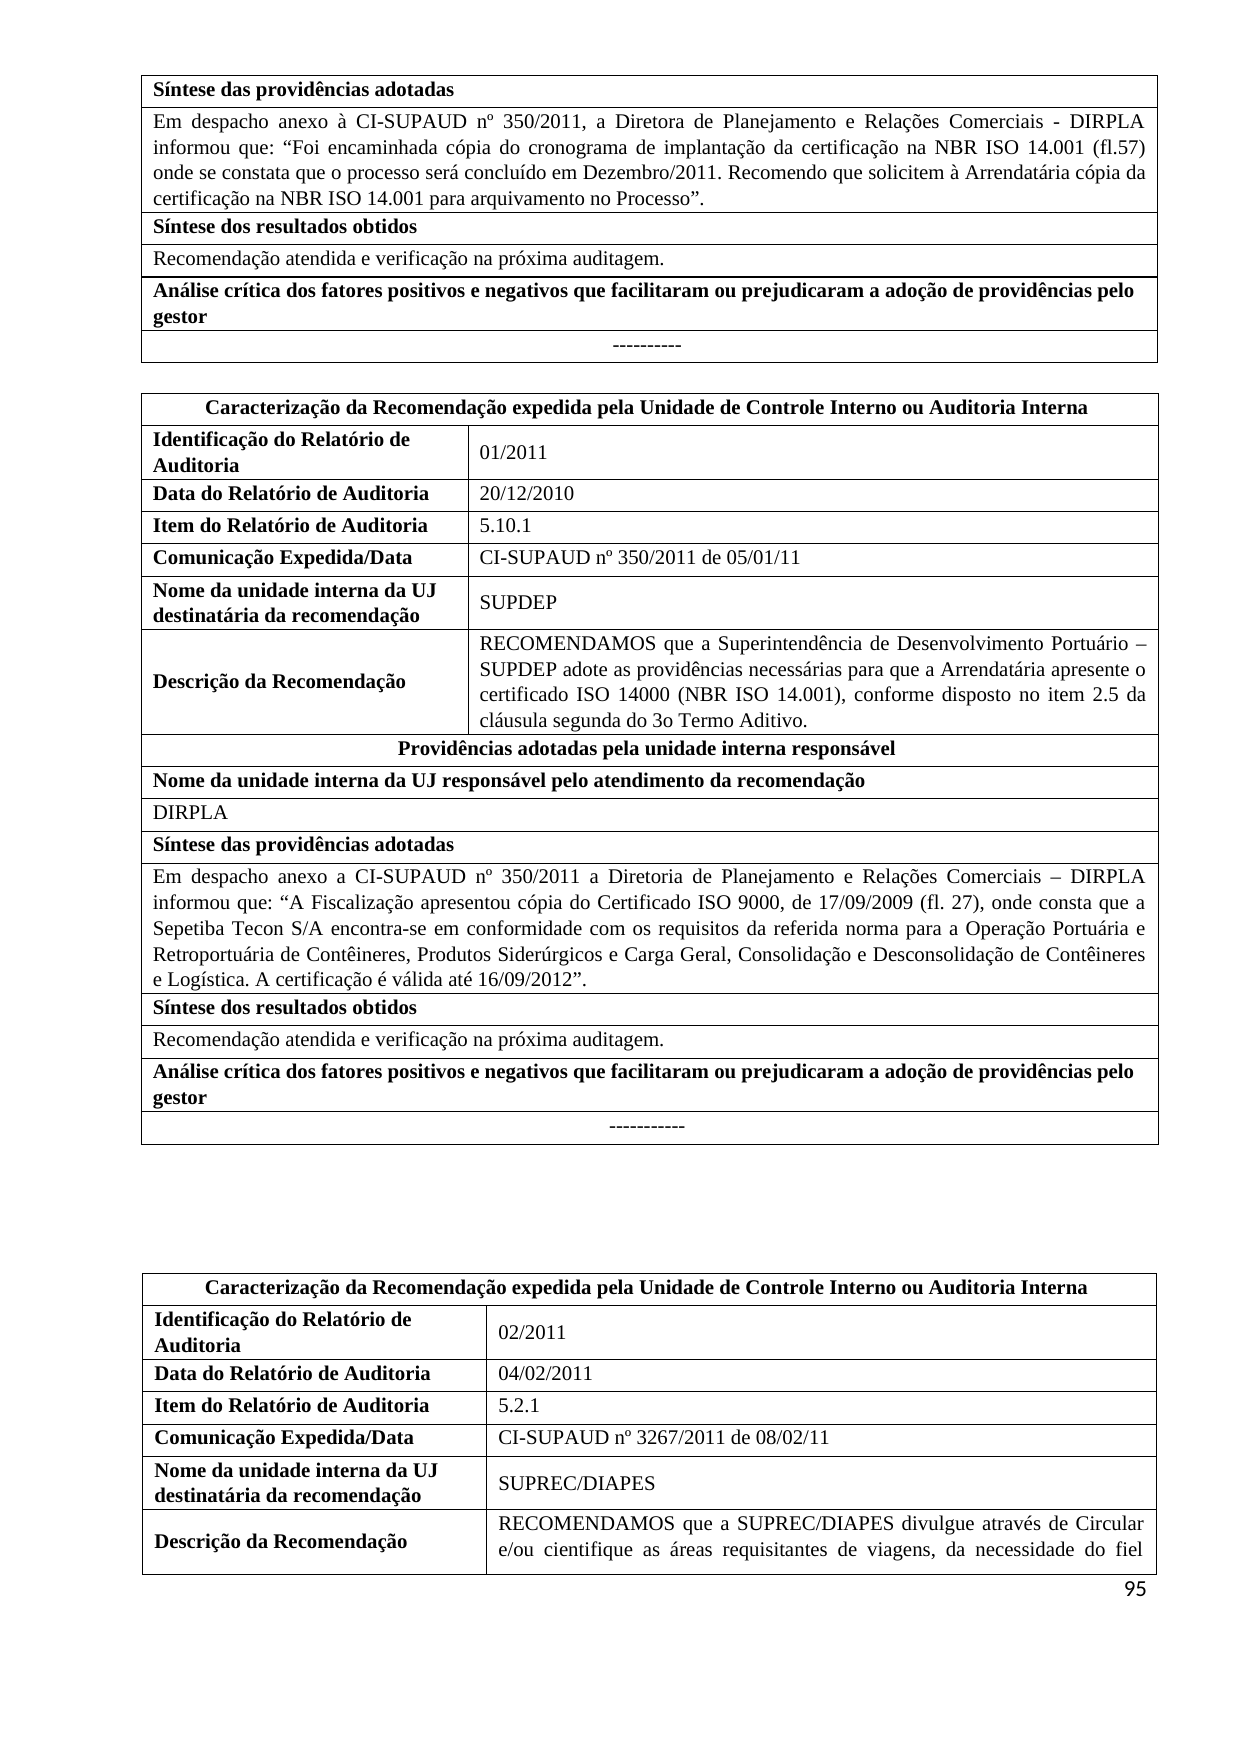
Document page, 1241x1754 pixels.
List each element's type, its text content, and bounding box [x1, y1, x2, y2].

table_cell Providências adotadas pela unidade interna responsável [142, 735, 1158, 766]
table_cell Em despacho anexo à CI-SUPAUD nº 350/2011, a Diretora de Planejamento e Relações Comerciais - DIRPLA informou que: “Foi encaminhada cópia do cronograma de implantação da certificação na NBR ISO 14.001 (fl.57) onde se constata que o processo será concluído em Dezembro/2011. Recomendo que solicitem à Arrendatária cópia da certificação na NBR ISO 14.001 para arquivamento no Processo”. [142, 108, 1157, 212]
table_cell RECOMENDAMOS que a SUPREC/DIAPES divulgue através de Circular e/ou cientifique as áreas requisitantes de viagens, da necessidade do fiel [487, 1510, 1156, 1573]
table_cell 02/2011 [487, 1306, 1156, 1359]
table_header Caracterização da Recomendação expedida pela Unidade de Controle Interno ou Auditoria Interna [142, 394, 1158, 425]
table_cell Recomendação atendida e verificação na próxima auditagem. [142, 1026, 1158, 1058]
table_cell Síntese das providências adotadas [142, 832, 1158, 862]
table_cell Síntese das providências adotadas [142, 76, 1157, 107]
table_cell Em despacho anexo a CI-SUPAUD nº 350/2011 a Diretoria de Planejamento e Relações Comerciais – DIRPLA informou que: “A Fiscalização apresentou cópia do Certificado ISO 9000, de 17/09/2009 (fl. 27), onde consta que a Sepetiba Tecon S/A encontra-se em conformidade com os requisitos da referida norma para a Operação Portuária e Retroportuária de Contêineres, Produtos Siderúrgicos e Carga Geral, Consolidação e Desconsolidação de Contêineres e Logística. A certificação é válida até 16/09/2012”. [142, 864, 1158, 993]
table_cell 20/12/2010 [469, 480, 1158, 511]
table_cell SUPDEP [469, 577, 1158, 629]
table_cell Análise crítica dos fatores positivos e negativos que facilitaram ou prejudicaram a adoção de providências pelo gestor [142, 1059, 1158, 1111]
table_header Caracterização da Recomendação expedida pela Unidade de Controle Interno ou Auditoria Interna [143, 1274, 1156, 1305]
table_cell Comunicação Expedida/Data [143, 1425, 486, 1456]
table_cell 5.2.1 [487, 1392, 1156, 1423]
table_cell 01/2011 [469, 426, 1158, 479]
table_cell Nome da unidade interna da UJ destinatária da recomendação [142, 577, 468, 629]
table_cell CI-SUPAUD nº 3267/2011 de 08/02/11 [487, 1425, 1156, 1456]
table_cell Recomendação atendida e verificação na próxima auditagem. [142, 245, 1157, 276]
table_cell Análise crítica dos fatores positivos e negativos que facilitaram ou prejudicaram a adoção de providências pelo gestor [142, 278, 1157, 330]
table_cell Identificação do Relatório de Auditoria [143, 1306, 486, 1359]
table_cell ---------- [142, 331, 1157, 362]
table_cell DIRPLA [142, 799, 1158, 831]
table_cell ----------- [142, 1112, 1158, 1143]
table_cell Descrição da Recomendação [143, 1510, 486, 1573]
table_cell 5.10.1 [469, 512, 1158, 543]
table_cell RECOMENDAMOS que a Superintendência de Desenvolvimento Portuário – SUPDEP adote as providências necessárias para que a Arrendatária apresente o certificado ISO 14000 (NBR ISO 14.001), conforme disposto no item 2.5 da cláusula segunda do 3o Termo Aditivo. [469, 630, 1158, 734]
table_cell Nome da unidade interna da UJ responsável pelo atendimento da recomendação [142, 767, 1158, 798]
table_cell Item do Relatório de Auditoria [143, 1392, 486, 1423]
table_cell Comunicação Expedida/Data [142, 544, 468, 576]
table_cell Data do Relatório de Auditoria [143, 1360, 486, 1391]
table_cell Descrição da Recomendação [142, 630, 468, 734]
table_cell SUPREC/DIAPES [487, 1457, 1156, 1509]
table_cell Síntese dos resultados obtidos [142, 213, 1157, 244]
table_cell Item do Relatório de Auditoria [142, 512, 468, 543]
table_cell Nome da unidade interna da UJ destinatária da recomendação [143, 1457, 486, 1509]
table_cell Identificação do Relatório de Auditoria [142, 426, 468, 479]
table_cell Data do Relatório de Auditoria [142, 480, 468, 511]
table_cell 04/02/2011 [487, 1360, 1156, 1391]
table_cell Síntese dos resultados obtidos [142, 994, 1158, 1025]
table_cell CI-SUPAUD nº 350/2011 de 05/01/11 [469, 544, 1158, 576]
